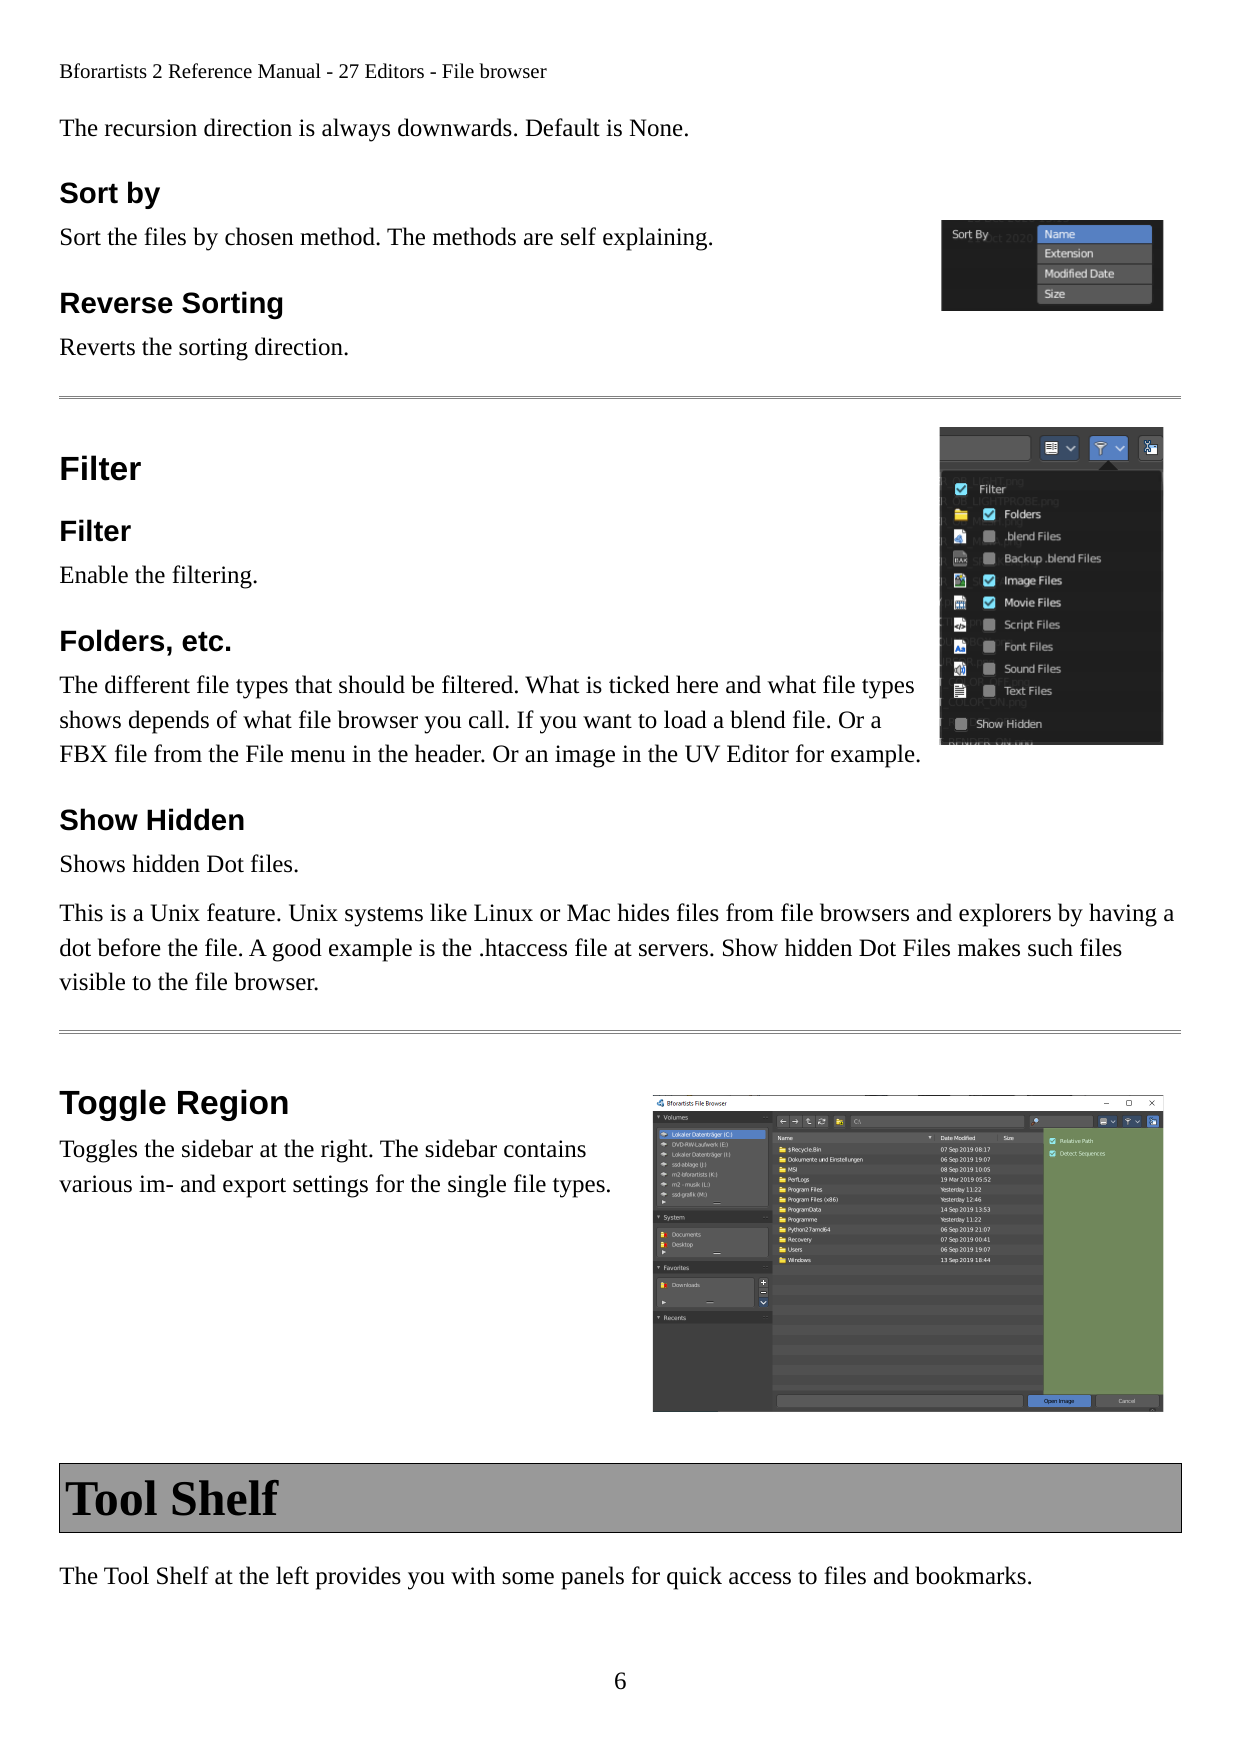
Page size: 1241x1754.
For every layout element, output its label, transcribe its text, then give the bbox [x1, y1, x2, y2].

picture [941, 220, 1164, 311]
text Sort the files by chosen method. The methods are self explaining. [59, 222, 941, 251]
picture [652, 1095, 1164, 1412]
subtitle Filter [59, 448, 939, 487]
text Reverts the sorting direction. [59, 332, 1181, 361]
picture [939, 427, 1164, 745]
text Shows hidden Dot files. [59, 849, 1181, 878]
text Toggles the sidebar at the right. The sidebar contains various im- and export settings for the single file types. [59, 1134, 652, 1198]
subtitle Sort by [59, 176, 1181, 210]
subtitle Filter [59, 514, 939, 548]
text This is a Unix feature. Unix systems like Linux or Mac hides files from file browsers and explorers by having a dot before the file. A good example is the .htaccess file at servers. Show hidden Dot Files makes such files visible to the file browser. [59, 898, 1181, 996]
text The different file types that should be filtered. What is ticked here and what file types shows depends of what file browser you call. If you want to load a blend file. Or a FBX file from the File menu in the header. Or an image in the UV Editor for example. [59, 670, 1181, 768]
subtitle Show Hidden [59, 803, 1181, 837]
table_header Tool Shelf [60, 1464, 1181, 1532]
subtitle Toggle Region [59, 1083, 1181, 1122]
subtitle [1164, 514, 1181, 548]
text The recursion direction is always downwards. Default is None. [59, 113, 1181, 141]
subtitle [1164, 448, 1181, 487]
text The Tool Shelf at the left provides you with some panels for quick access to files and bookmarks. [59, 1561, 1181, 1590]
subtitle Folders, etc. [59, 624, 939, 658]
subtitle [1164, 624, 1181, 658]
text [1164, 560, 1181, 589]
text Enable the filtering. [59, 560, 939, 589]
subtitle Reverse Sorting [59, 286, 1181, 320]
